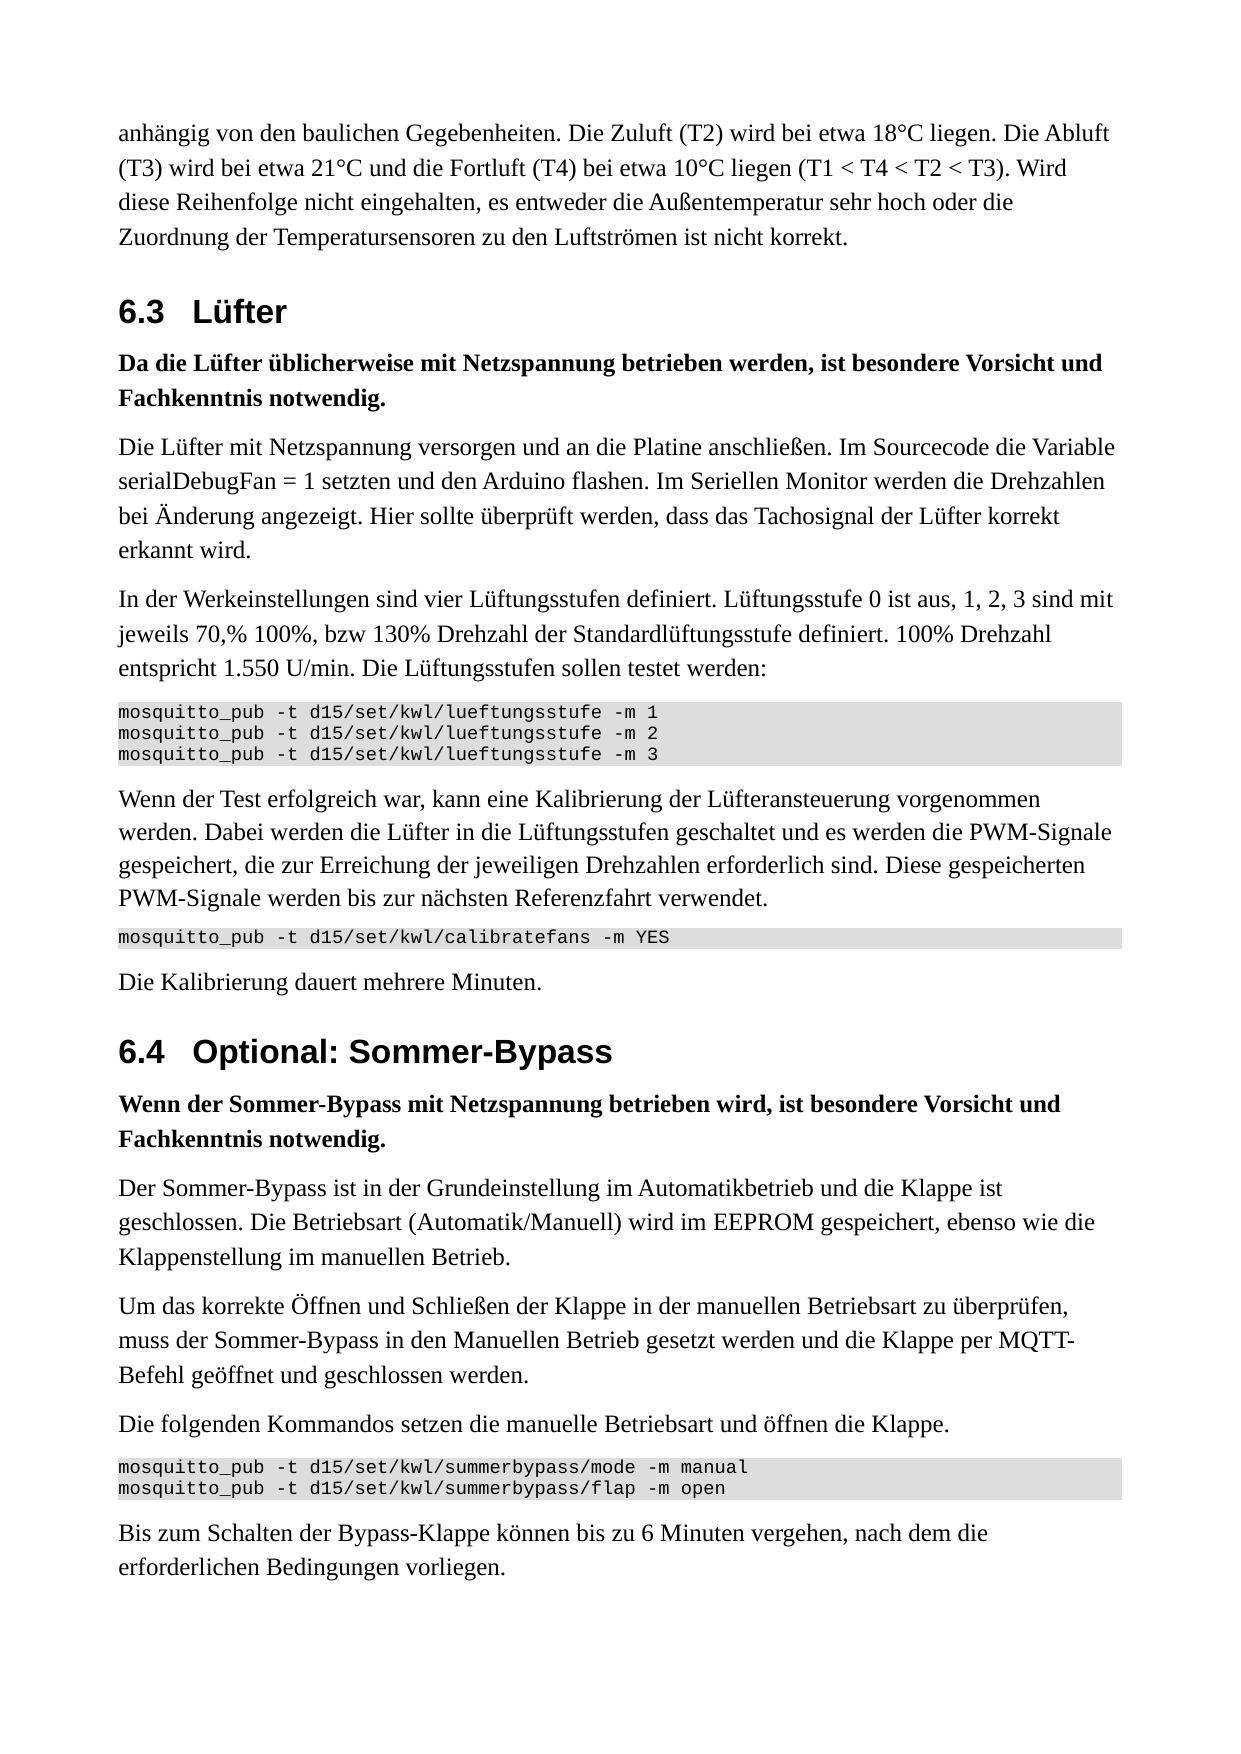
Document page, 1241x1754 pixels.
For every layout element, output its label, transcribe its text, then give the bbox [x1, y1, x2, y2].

text Um das korrekte Öffnen und Schließen der Klappe in der manuellen Betriebsart zu überprüfen, muss der Sommer-Bypass in den Manuellen Betrieb gesetzt werden und die Klappe per MQTT-Befehl geöffnet und geschlossen werden. [118, 1291, 1122, 1388]
text mosquitto_pub -t d15/set/kwl/summerbypass/mode -m manual mosquitto_pub -t d15/set/kwl/summerbypass/flap -m open [118, 1458, 1122, 1500]
subtitle Lüfter [118, 291, 1122, 330]
text Da die Lüfter üblicherweise mit Netzspannung betrieben werden, ist besondere Vorsicht und Fachkenntnis notwendig. [118, 348, 1122, 412]
text Wenn der Test erfolgreich war, kann eine Kalibrierung der Lüfteransteuerung vorgenommen werden. Dabei werden die Lüfter in die Lüftungsstufen geschaltet und es werden die PWM-Signale gespeichert, die zur Erreichung der jeweiligen Drehzahlen erforderlich sind. Diese gespeicherten PWM-Signale werden bis zur nächsten Referenzfahrt verwendet. [118, 784, 1122, 912]
text Die Lüfter mit Netzspannung versorgen und an die Platine anschließen. Im Sourcecode die Variable serialDebugFan = 1 setzten und den Arduino flashen. Im Seriellen Monitor werden die Drehzahlen bei Änderung angezeigt. Hier sollte überprüft werden, dass das Tachosignal der Lüfter korrekt erkannt wird. [118, 432, 1122, 564]
text mosquitto_pub -t d15/set/kwl/lueftungsstufe -m 1 mosquitto_pub -t d15/set/kwl/lueftungsstufe -m 2 mosquitto_pub -t d15/set/kwl/lueftungsstufe -m 3 [118, 702, 1122, 766]
text Die Kalibrierung dauert mehrere Minuten. [118, 967, 1122, 995]
text mosquitto_pub -t d15/set/kwl/calibratefans -m YES [118, 928, 1122, 949]
subtitle Optional: Sommer-Bypass [118, 1032, 1122, 1071]
text In der Werkeinstellungen sind vier Lüftungsstufen definiert. Lüftungsstufe 0 ist aus, 1, 2, 3 sind mit jeweils 70,% 100%, bzw 130% Drehzahl der Standardlüftungsstufe definiert. 100% Drehzahl entspricht 1.550 U/min. Die Lüftungsstufen sollen testet werden: [118, 584, 1122, 682]
text Bis zum Schalten der Bypass-Klappe können bis zu 6 Minuten vergehen, nach dem die erforderlichen Bedingungen vorliegen. [118, 1518, 1122, 1581]
text Wenn der Sommer-Bypass mit Netzspannung betrieben wird, ist besondere Vorsicht und Fachkenntnis notwendig. [118, 1089, 1122, 1152]
text Der Sommer-Bypass ist in der Grundeinstellung im Automatikbetrieb und die Klappe ist geschlossen. Die Betriebsart (Automatik/Manuell) wird im EEPROM gespeichert, ebenso wie die Klappenstellung im manuellen Betrieb. [118, 1173, 1122, 1270]
text Die folgenden Kommandos setzen die manuelle Betriebsart und öffnen die Klappe. [118, 1409, 1122, 1437]
text anhängig von den baulichen Gegebenheiten. Die Zuluft (T2) wird bei etwa 18°C liegen. Die Abluft (T3) wird bei etwa 21°C und die Fortluft (T4) bei etwa 10°C liegen (T1 < T4 < T2 < T3). Wird diese Reihenfolge nicht eingehalten, es entweder die Außentemperatur sehr hoch oder die Zuordnung der Temperatursensoren zu den Luftströmen ist nicht korrekt. [118, 118, 1122, 250]
